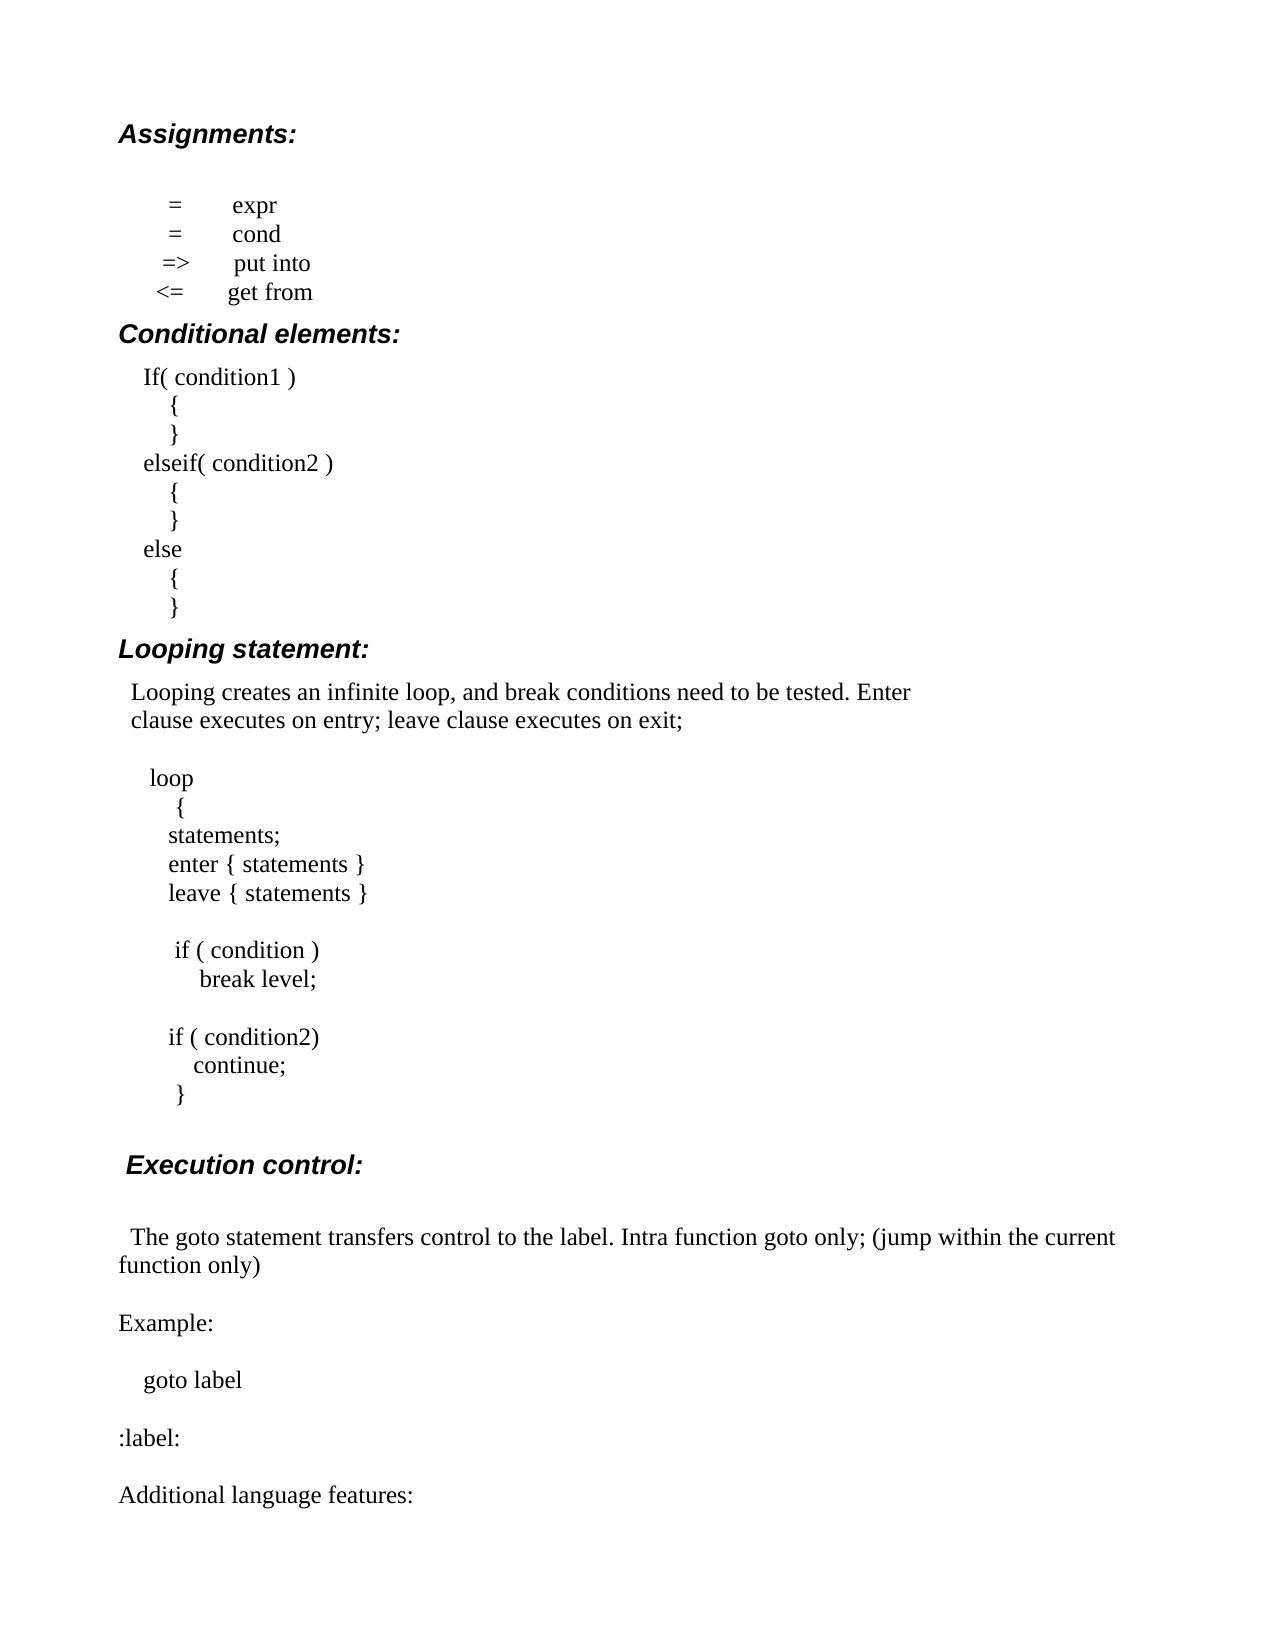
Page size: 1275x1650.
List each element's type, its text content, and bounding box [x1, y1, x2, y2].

text :label: [118, 1423, 1157, 1452]
text => put into [118, 248, 1157, 277]
text The goto statement transfers control to the label. Intra function goto only; (jump within the current function only) [118, 1222, 1157, 1279]
text } [118, 419, 1157, 448]
text goto label [118, 1366, 1157, 1394]
text if ( condition2) [118, 1022, 1157, 1051]
text Additional language features: [118, 1481, 1157, 1509]
text { [118, 477, 1157, 506]
text statements; [118, 821, 1157, 849]
text Looping creates an infinite loop, and break conditions need to be tested. Enter [118, 677, 1157, 706]
text } [118, 592, 1157, 621]
text } [118, 506, 1157, 534]
text { [118, 391, 1157, 419]
text if ( condition ) [118, 936, 1157, 964]
text = expr [118, 191, 1157, 219]
text continue; [118, 1051, 1157, 1079]
text } [118, 1079, 1157, 1108]
text If( condition1 ) [118, 362, 1157, 391]
text elseif( condition2 ) [118, 448, 1157, 477]
subtitle Looping statement: [118, 633, 1157, 664]
text Example: [118, 1308, 1157, 1337]
subtitle Assignments: [118, 118, 1157, 149]
text = cond [118, 219, 1157, 248]
subtitle Conditional elements: [118, 318, 1157, 349]
text else [118, 534, 1157, 563]
text break level; [118, 964, 1157, 993]
text { [118, 563, 1157, 592]
text clause executes on entry; leave clause executes on exit; [118, 706, 1157, 734]
text <= get from [118, 277, 1157, 306]
text enter { statements } [118, 849, 1157, 878]
text { [118, 792, 1157, 821]
subtitle Execution control: [118, 1149, 1157, 1181]
text loop [118, 763, 1157, 792]
text leave { statements } [118, 878, 1157, 907]
